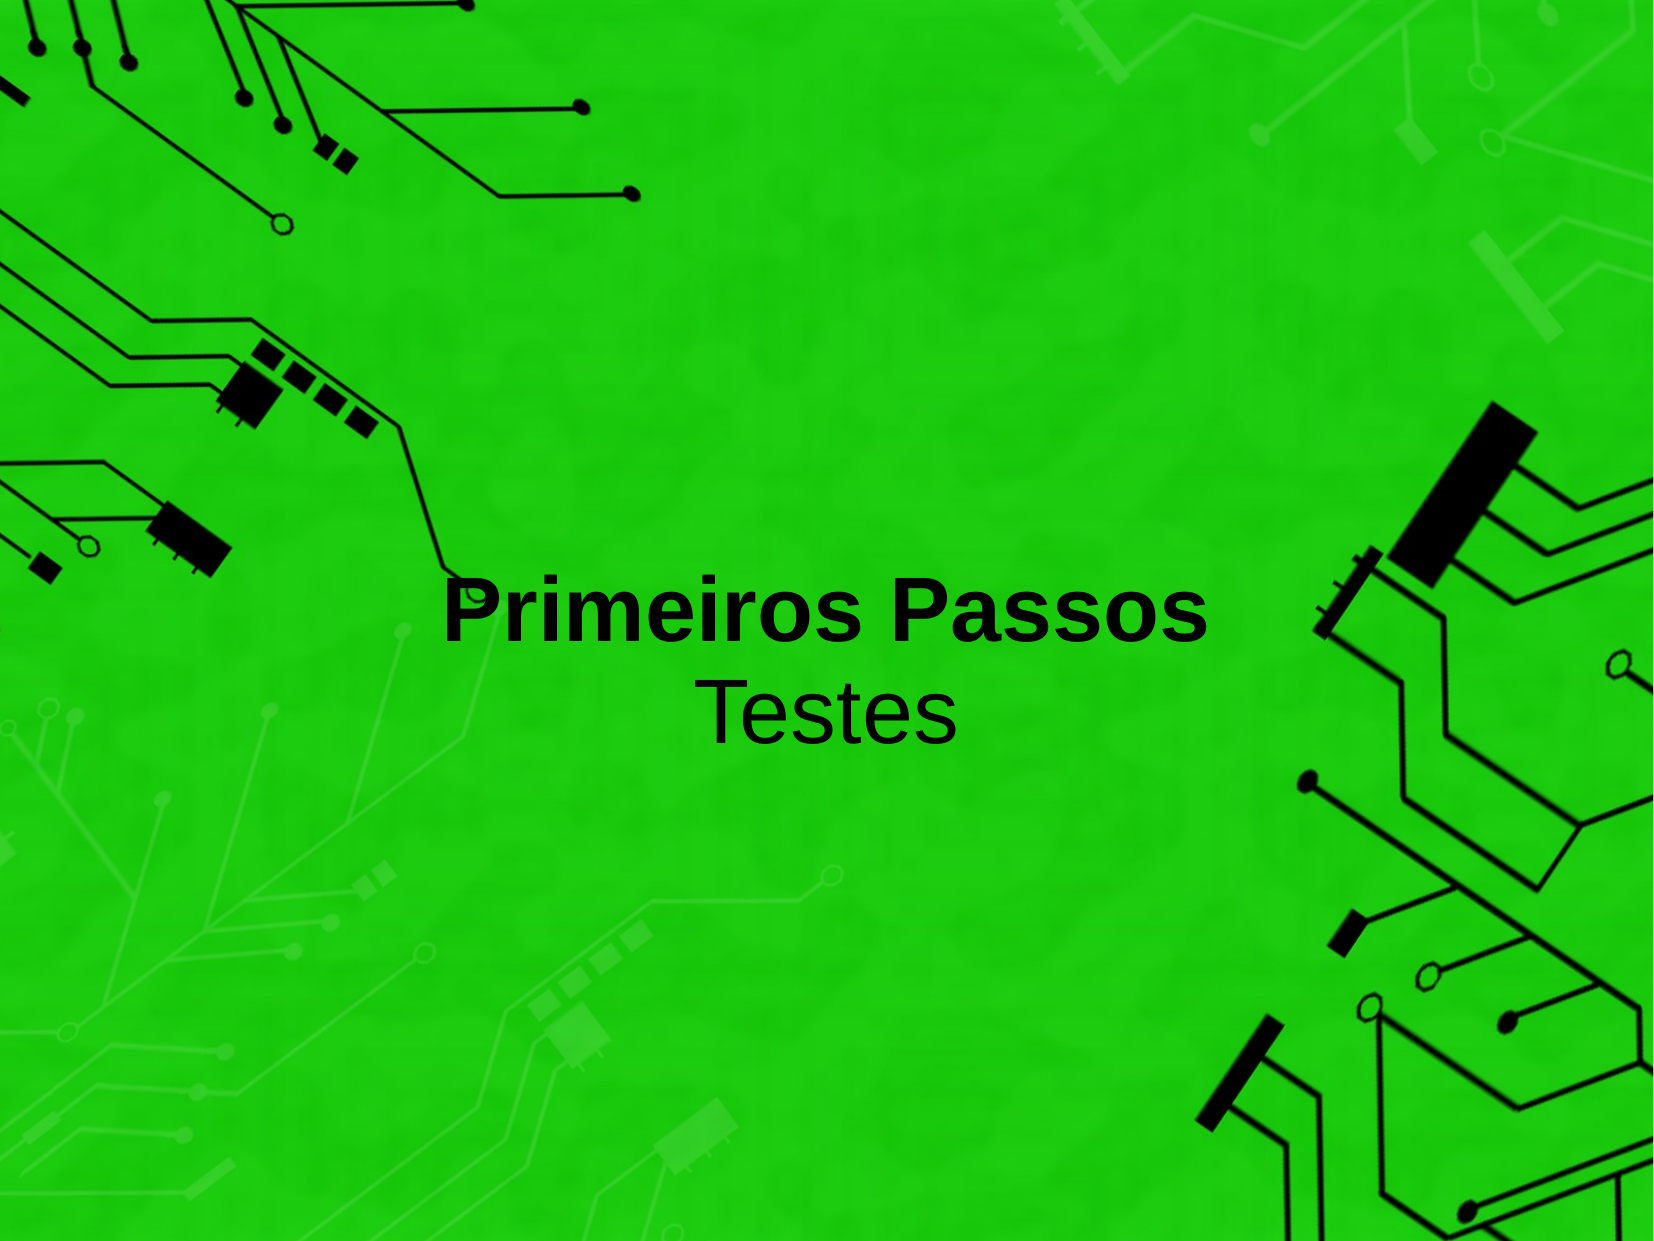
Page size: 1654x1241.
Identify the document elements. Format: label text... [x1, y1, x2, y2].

picture [0, 0, 1654, 1241]
title Primeiros Passos Testes [82, 557, 1571, 765]
